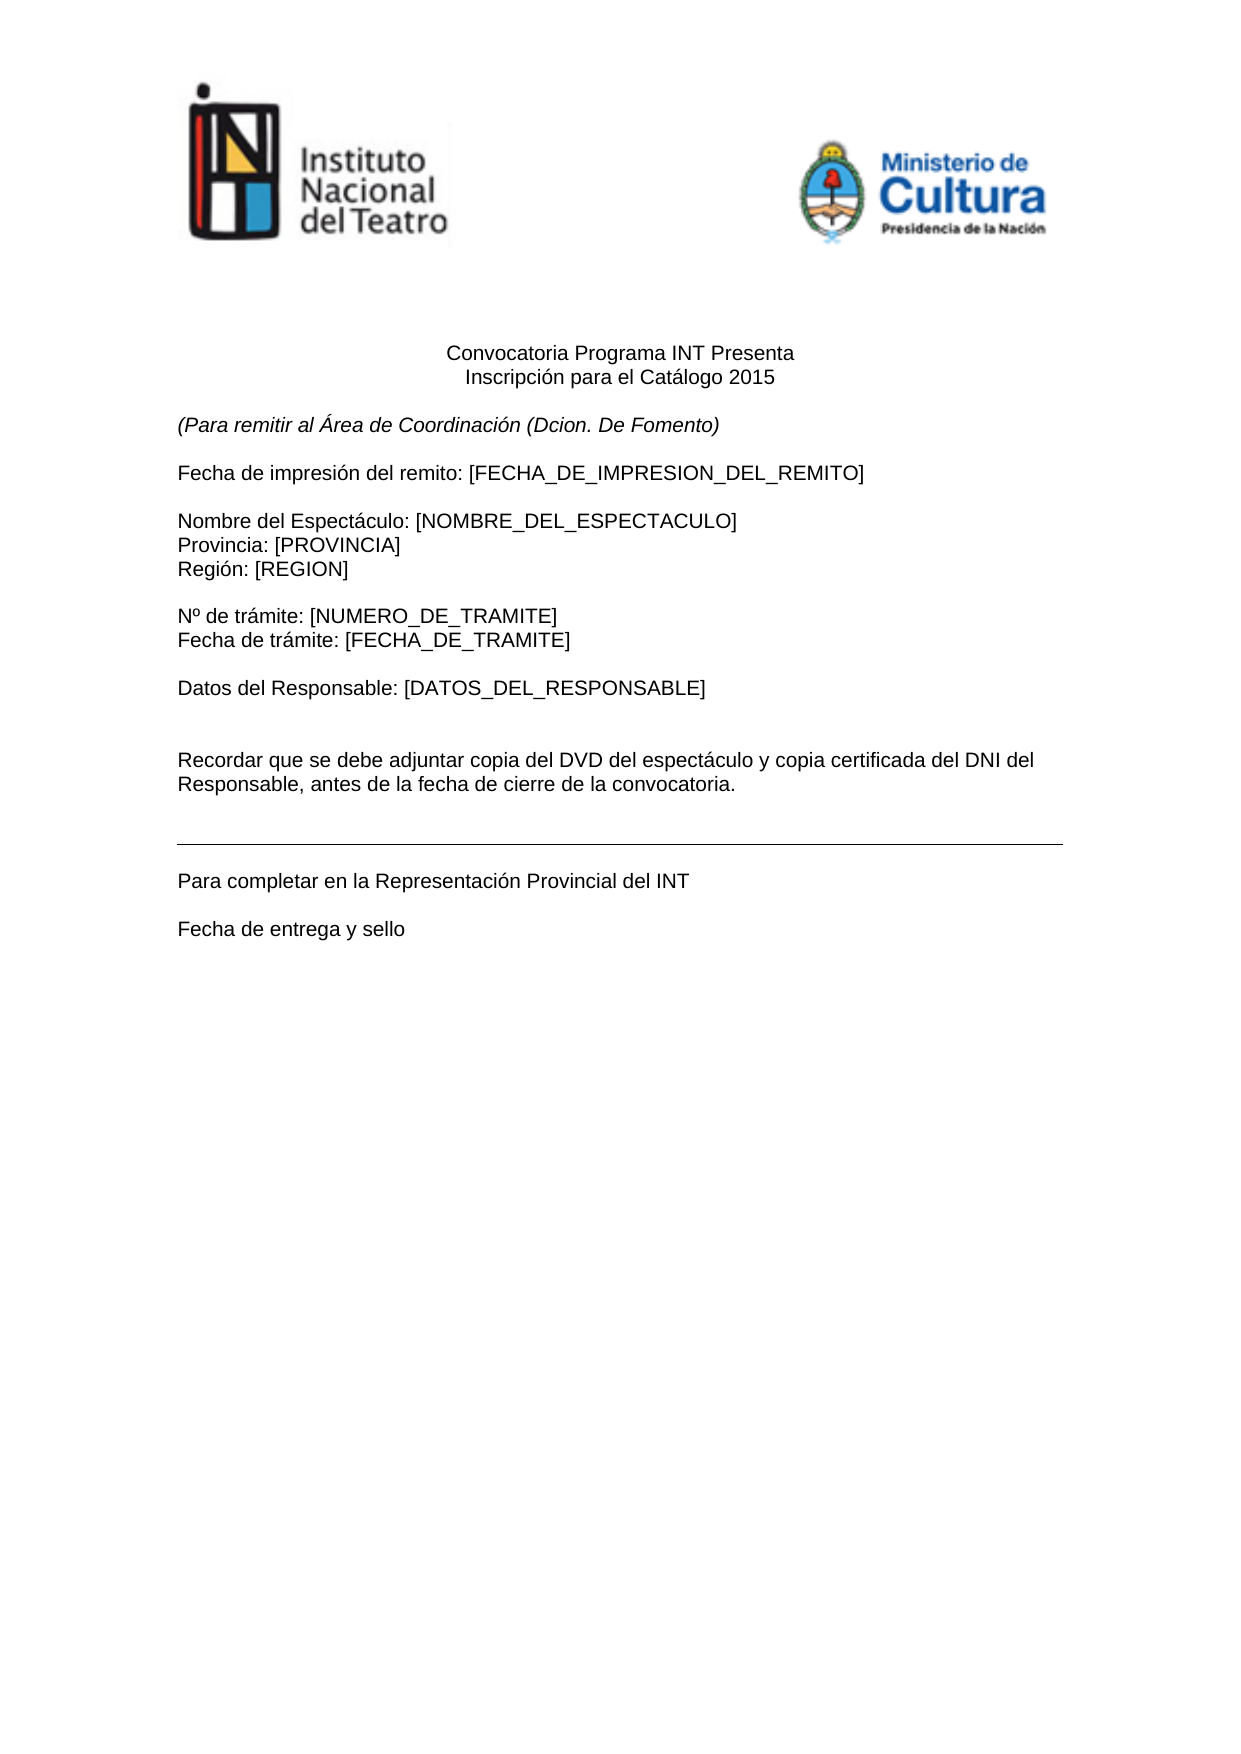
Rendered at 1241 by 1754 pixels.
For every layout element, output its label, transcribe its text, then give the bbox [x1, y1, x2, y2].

text Recordar que se debe adjuntar copia del DVD del espectáculo y copia certificada del DNI del Responsable, antes de la fecha de cierre de la convocatoria. [177, 748, 1063, 796]
text Provincia: [PROVINCIA] [177, 532, 1063, 556]
text Fecha de trámite: [FECHA_DE_TRAMITE] [177, 628, 1063, 652]
text Región: [REGION] [177, 556, 1063, 580]
text Nº de trámite: [NUMERO_DE_TRAMITE] [177, 604, 1063, 628]
text Datos del Responsable: [DATOS_DEL_RESPONSABLE] [177, 676, 1063, 700]
text Inscripción para el Catálogo 2015 [177, 365, 1063, 389]
text Fecha de entrega y sello [177, 917, 1063, 941]
text Fecha de impresión del remito: [FECHA_DE_IMPRESION_DEL_REMITO] [177, 461, 1063, 484]
text Nombre del Espectáculo: [NOMBRE_DEL_ESPECTACULO] [177, 508, 1063, 532]
text Para completar en la Representación Provincial del INT [177, 869, 1063, 893]
text (Para remitir al Área de Coordinación (Dcion. De Fomento) [177, 413, 1063, 437]
picture [177, 73, 534, 249]
picture [783, 134, 1063, 249]
text Convocatoria Programa INT Presenta [177, 341, 1063, 365]
